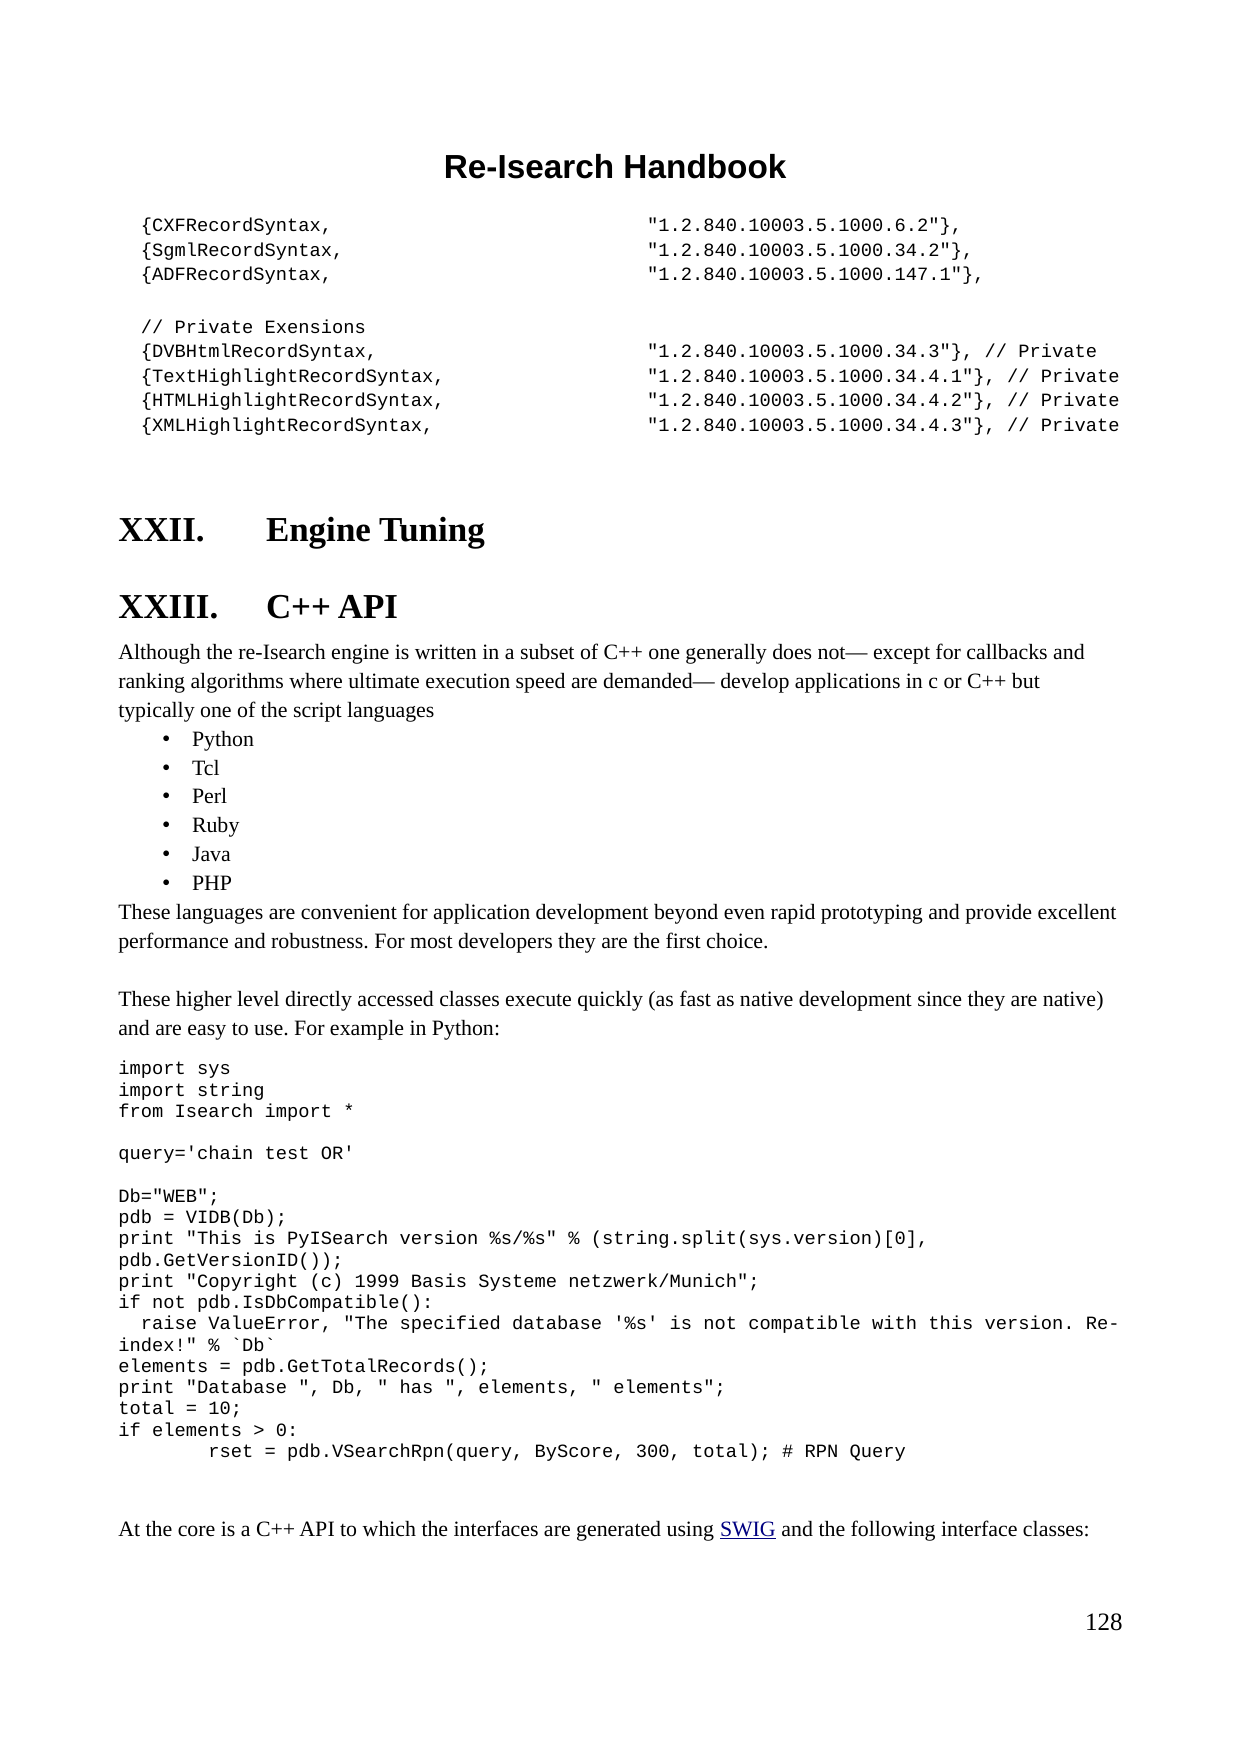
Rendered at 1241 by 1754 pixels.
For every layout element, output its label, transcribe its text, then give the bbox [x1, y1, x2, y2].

list Tcl [162, 754, 1122, 780]
text import sys [118, 1059, 1122, 1080]
text print "This is PyISearch version %s/%s" % (string.split(sys.version)[0], pdb.GetVersionID()); [118, 1229, 1122, 1272]
text These higher level directly accessed classes execute quickly (as fast as native development since they are native) and are easy to use. For example in Python: [118, 957, 1122, 1040]
text Although the re-Isearch engine is written in a subset of C++ one generally does not— except for callbacks and ranking algorithms where ultimate execution speed are demanded— develop applications in c or C++ but typically one of the script languages [118, 639, 1122, 722]
text if elements > 0: [118, 1420, 1122, 1442]
text total = 10; [118, 1399, 1122, 1420]
text {SgmlRecordSyntax, "1.2.840.10003.5.1000.34.2"}, [118, 241, 1122, 262]
text {ADFRecordSyntax, "1.2.840.10003.5.1000.147.1"}, [118, 265, 1122, 286]
text These languages are convenient for application development beyond even rapid prototyping and provide excellent performance and robustness. For most developers they are the first choice. [118, 899, 1122, 953]
list PHP [162, 870, 1122, 896]
text {HTMLHighlightRecordSyntax, "1.2.840.10003.5.1000.34.4.2"}, // Private [118, 391, 1122, 412]
text {CXFRecordSyntax, "1.2.840.10003.5.1000.6.2"}, [118, 216, 1122, 237]
text rset = pdb.VSearchRpn(query, ByScore, 300, total); # RPN Query [118, 1442, 1122, 1463]
text print "Copyright (c) 1999 Basis Systeme netzwerk/Munich"; [118, 1272, 1122, 1293]
text print "Database ", Db, " has ", elements, " elements"; [118, 1378, 1122, 1399]
text {TextHighlightRecordSyntax, "1.2.840.10003.5.1000.34.4.1"}, // Private [118, 367, 1122, 388]
text pdb = VIDB(Db); [118, 1208, 1122, 1229]
text Db="WEB"; [118, 1187, 1122, 1208]
text from Isearch import * [118, 1102, 1122, 1123]
text At the core is a C++ API to which the interfaces are generated using SWIG and the following interface classes: [118, 1516, 1122, 1541]
subtitle Engine Tuning [118, 508, 1122, 548]
list Ruby [162, 812, 1122, 838]
text elements = pdb.GetTotalRecords(); [118, 1357, 1122, 1378]
text import string [118, 1080, 1122, 1102]
list Java [162, 841, 1122, 867]
text {XMLHighlightRecordSyntax, "1.2.840.10003.5.1000.34.4.3"}, // Private [118, 415, 1122, 437]
text if not pdb.IsDbCompatible(): [118, 1293, 1122, 1314]
text query='chain test OR' [118, 1144, 1122, 1165]
subtitle C++ API [118, 586, 1122, 626]
list Perl [162, 783, 1122, 809]
text {DVBHtmlRecordSyntax, "1.2.840.10003.5.1000.34.3"}, // Private [118, 342, 1122, 363]
text // Private Exensions [118, 318, 1122, 339]
list Python [162, 726, 1122, 751]
text raise ValueError, "The specified database '%s' is not compatible with this version. Re-index!" % `Db` [118, 1314, 1122, 1357]
